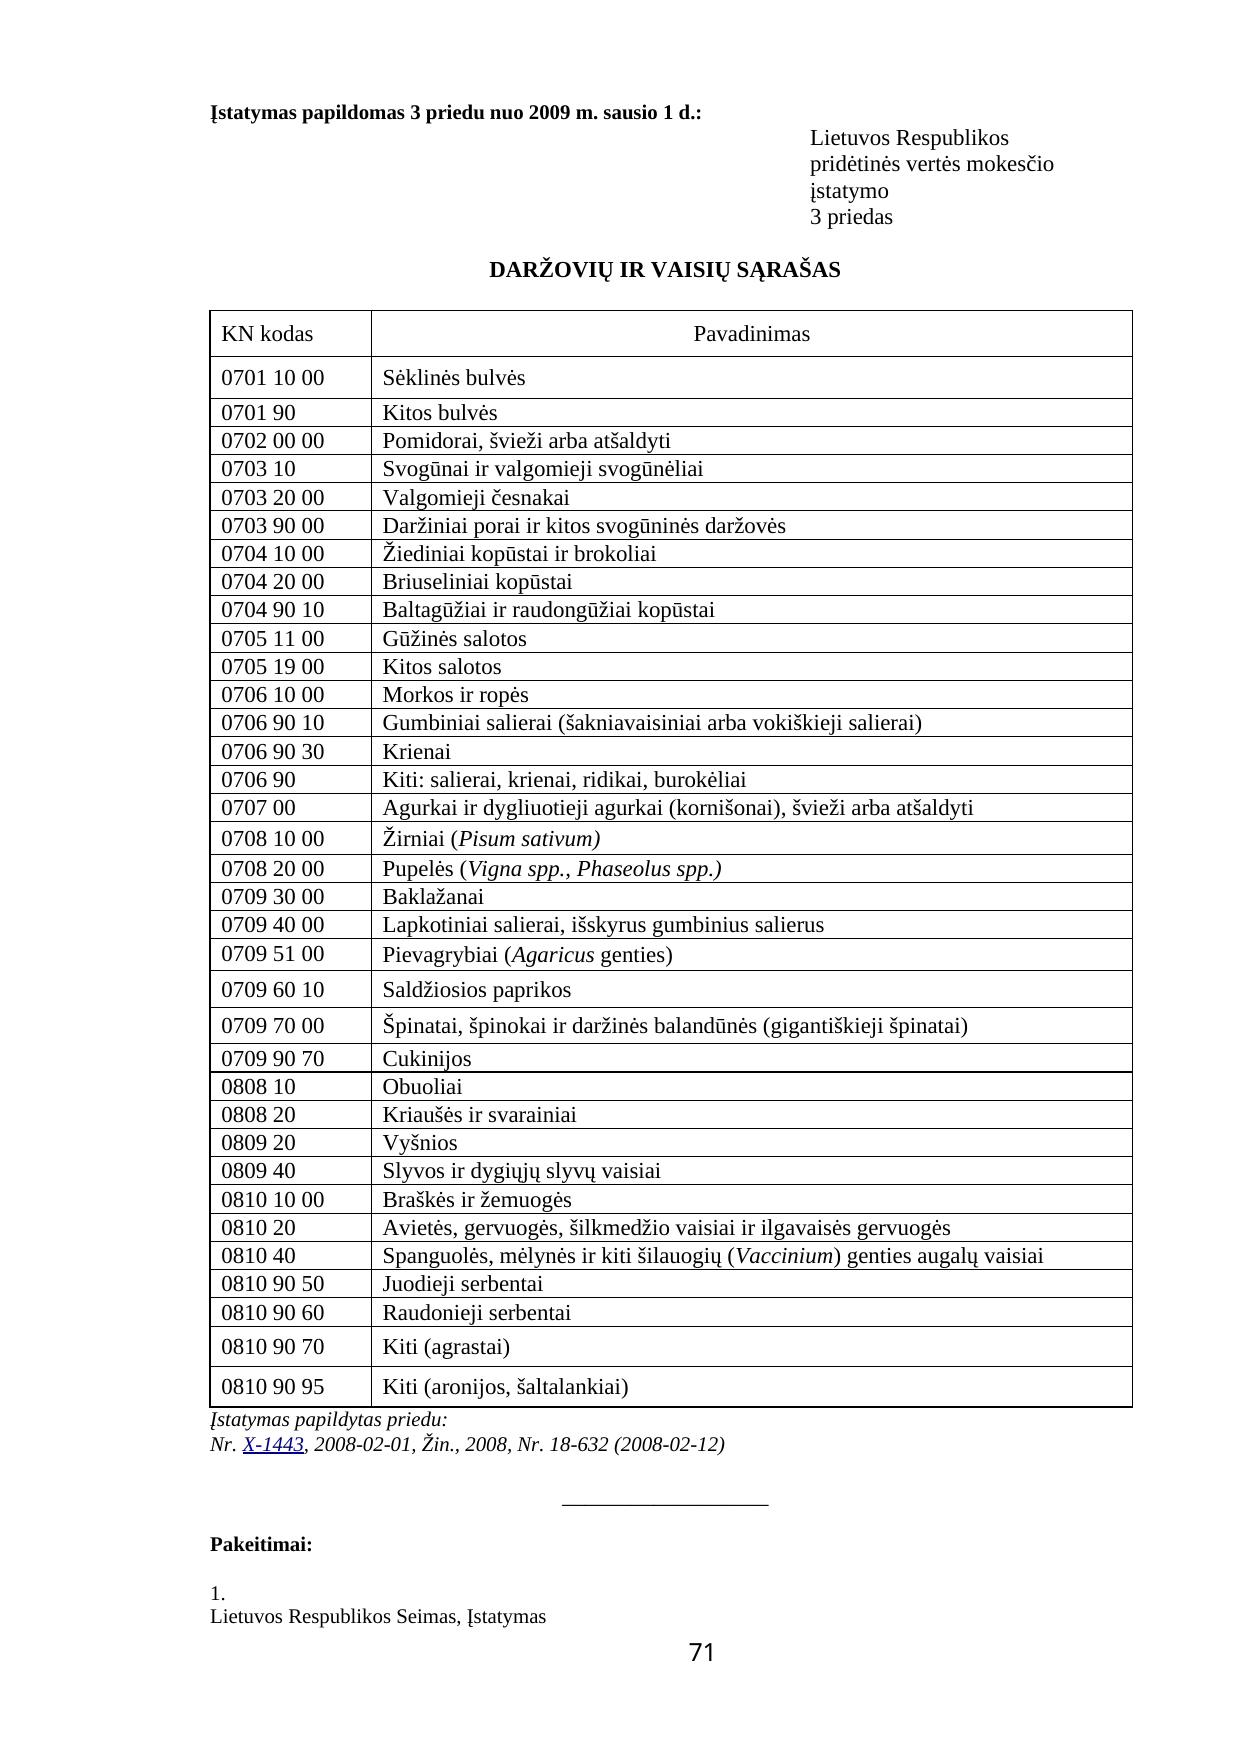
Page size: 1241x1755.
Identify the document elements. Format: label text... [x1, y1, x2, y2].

table_cell Pupelės (Vigna spp., Phaseolus spp.) [372, 855, 1132, 882]
table_cell Žirniai (Pisum sativum) [372, 822, 1132, 854]
text 1. [210, 1580, 1120, 1604]
table_cell Svogūnai ir valgomieji svogūnėliai [372, 455, 1132, 482]
table_cell Avietės, gervuogės, šilkmedžio vaisiai ir ilgavaisės gervuogės [372, 1214, 1132, 1241]
table_cell Kiti: salierai, krienai, ridikai, burokėliai [372, 766, 1132, 793]
text įstatymo [210, 177, 1120, 203]
table_cell 0709 40 00 [211, 911, 371, 938]
table_cell Kitos bulvės [372, 399, 1132, 426]
table_cell Agurkai ir dygliuotieji agurkai (kornišonai), švieži arba atšaldyti [372, 794, 1132, 821]
table_cell 0808 10 [211, 1073, 371, 1100]
table_cell Kriaušės ir svarainiai [372, 1101, 1132, 1128]
text pridėtinės vertės mokesčio [210, 150, 1120, 177]
table_cell Kiti (aronijos, šaltalankiai) [372, 1367, 1132, 1406]
table_cell 0703 10 [211, 455, 371, 482]
table_cell 0706 90 30 [211, 737, 371, 764]
text Pakeitimai: [210, 1532, 1120, 1556]
table_cell 0810 20 [211, 1214, 371, 1241]
table_cell Pievagrybiai (Agaricus genties) [372, 939, 1132, 970]
table_cell Kitos salotos [372, 653, 1132, 680]
table_cell Špinatai, špinokai ir daržinės balandūnės (gigantiškieji špinatai) [372, 1008, 1132, 1043]
table_cell 0703 20 00 [211, 483, 371, 510]
table_cell 0708 10 00 [211, 822, 371, 854]
table_header Pavadinimas [372, 311, 1132, 356]
table_cell 0705 19 00 [211, 653, 371, 680]
table_cell Žiediniai kopūstai ir brokoliai [372, 540, 1132, 567]
text Lietuvos Respublikos [735, 124, 1120, 150]
table_cell Juodieji serbentai [372, 1270, 1132, 1297]
text Įstatymas papildytas priedu: [210, 1408, 1120, 1431]
table_cell 0706 10 00 [211, 681, 371, 708]
table_cell 0810 90 60 [211, 1298, 371, 1326]
text __________________ [210, 1482, 1120, 1508]
table_header KN kodas [211, 311, 371, 356]
table_cell 0809 20 [211, 1129, 371, 1156]
table_cell Vyšnios [372, 1129, 1132, 1156]
table_cell 0709 90 70 [211, 1044, 371, 1071]
table_cell 0704 90 10 [211, 596, 371, 623]
table_cell Baltagūžiai ir raudongūžiai kopūstai [372, 596, 1132, 623]
table_cell Gūžinės salotos [372, 624, 1132, 652]
table_cell Spanguolės, mėlynės ir kiti šilauogių (Vaccinium) genties augalų vaisiai [372, 1242, 1132, 1269]
table_cell Baklažanai [372, 883, 1132, 910]
table_cell 0709 30 00 [211, 883, 371, 910]
text Nr. X-1443, 2008-02-01, Žin., 2008, Nr. 18-632 (2008-02-12) [210, 1431, 1120, 1456]
table_cell Pomidorai, švieži arba atšaldyti [372, 427, 1132, 454]
table_cell 0808 20 [211, 1101, 371, 1128]
table_cell 0702 00 00 [211, 427, 371, 454]
table_cell 0709 51 00 [211, 939, 371, 970]
table_cell Morkos ir ropės [372, 681, 1132, 708]
table_cell Lapkotiniai salierai, išskyrus gumbinius salierus [372, 911, 1132, 938]
table_cell 0709 70 00 [211, 1008, 371, 1043]
table_cell 0703 90 00 [211, 511, 371, 539]
text Lietuvos Respublikos Seimas, Įstatymas [210, 1604, 1120, 1628]
table_cell Daržiniai porai ir kitos svogūninės daržovės [372, 511, 1132, 539]
table_cell 0706 90 10 [211, 709, 371, 736]
table_cell Krienai [372, 737, 1132, 764]
table_cell Braškės ir žemuogės [372, 1185, 1132, 1213]
table_cell 0707 00 [211, 794, 371, 821]
table_cell Gumbiniai salierai (šakniavaisiniai arba vokiškieji salierai) [372, 709, 1132, 736]
table_cell Raudonieji serbentai [372, 1298, 1132, 1326]
text 3 priedas [210, 203, 1120, 229]
table_cell 0810 90 95 [211, 1367, 371, 1406]
table_cell Cukinijos [372, 1044, 1132, 1071]
table_cell 0709 60 10 [211, 971, 371, 1007]
table_cell Slyvos ir dygiųjų slyvų vaisiai [372, 1157, 1132, 1184]
text Įstatymas papildomas 3 priedu nuo 2009 m. sausio 1 d.: [210, 100, 1120, 124]
table_cell 0701 90 [211, 399, 371, 426]
table_cell 0809 40 [211, 1157, 371, 1184]
table_cell 0810 40 [211, 1242, 371, 1269]
table_cell 0704 10 00 [211, 540, 371, 567]
table_cell 0704 20 00 [211, 568, 371, 595]
table_cell Briuseliniai kopūstai [372, 568, 1132, 595]
text DARŽOVIŲ IR VAISIŲ SĄRAŠAS [210, 256, 1120, 282]
table_cell Saldžiosios paprikos [372, 971, 1132, 1007]
table_cell Kiti (agrastai) [372, 1327, 1132, 1366]
table_cell 0810 90 70 [211, 1327, 371, 1366]
table_cell Obuoliai [372, 1073, 1132, 1100]
table_cell 0708 20 00 [211, 855, 371, 882]
table_cell 0706 90 [211, 766, 371, 793]
table_cell Sėklinės bulvės [372, 357, 1132, 397]
table_cell Valgomieji česnakai [372, 483, 1132, 510]
table_cell 0810 90 50 [211, 1270, 371, 1297]
table_cell 0810 10 00 [211, 1185, 371, 1213]
table_cell 0705 11 00 [211, 624, 371, 652]
table_cell 0701 10 00 [211, 357, 371, 397]
